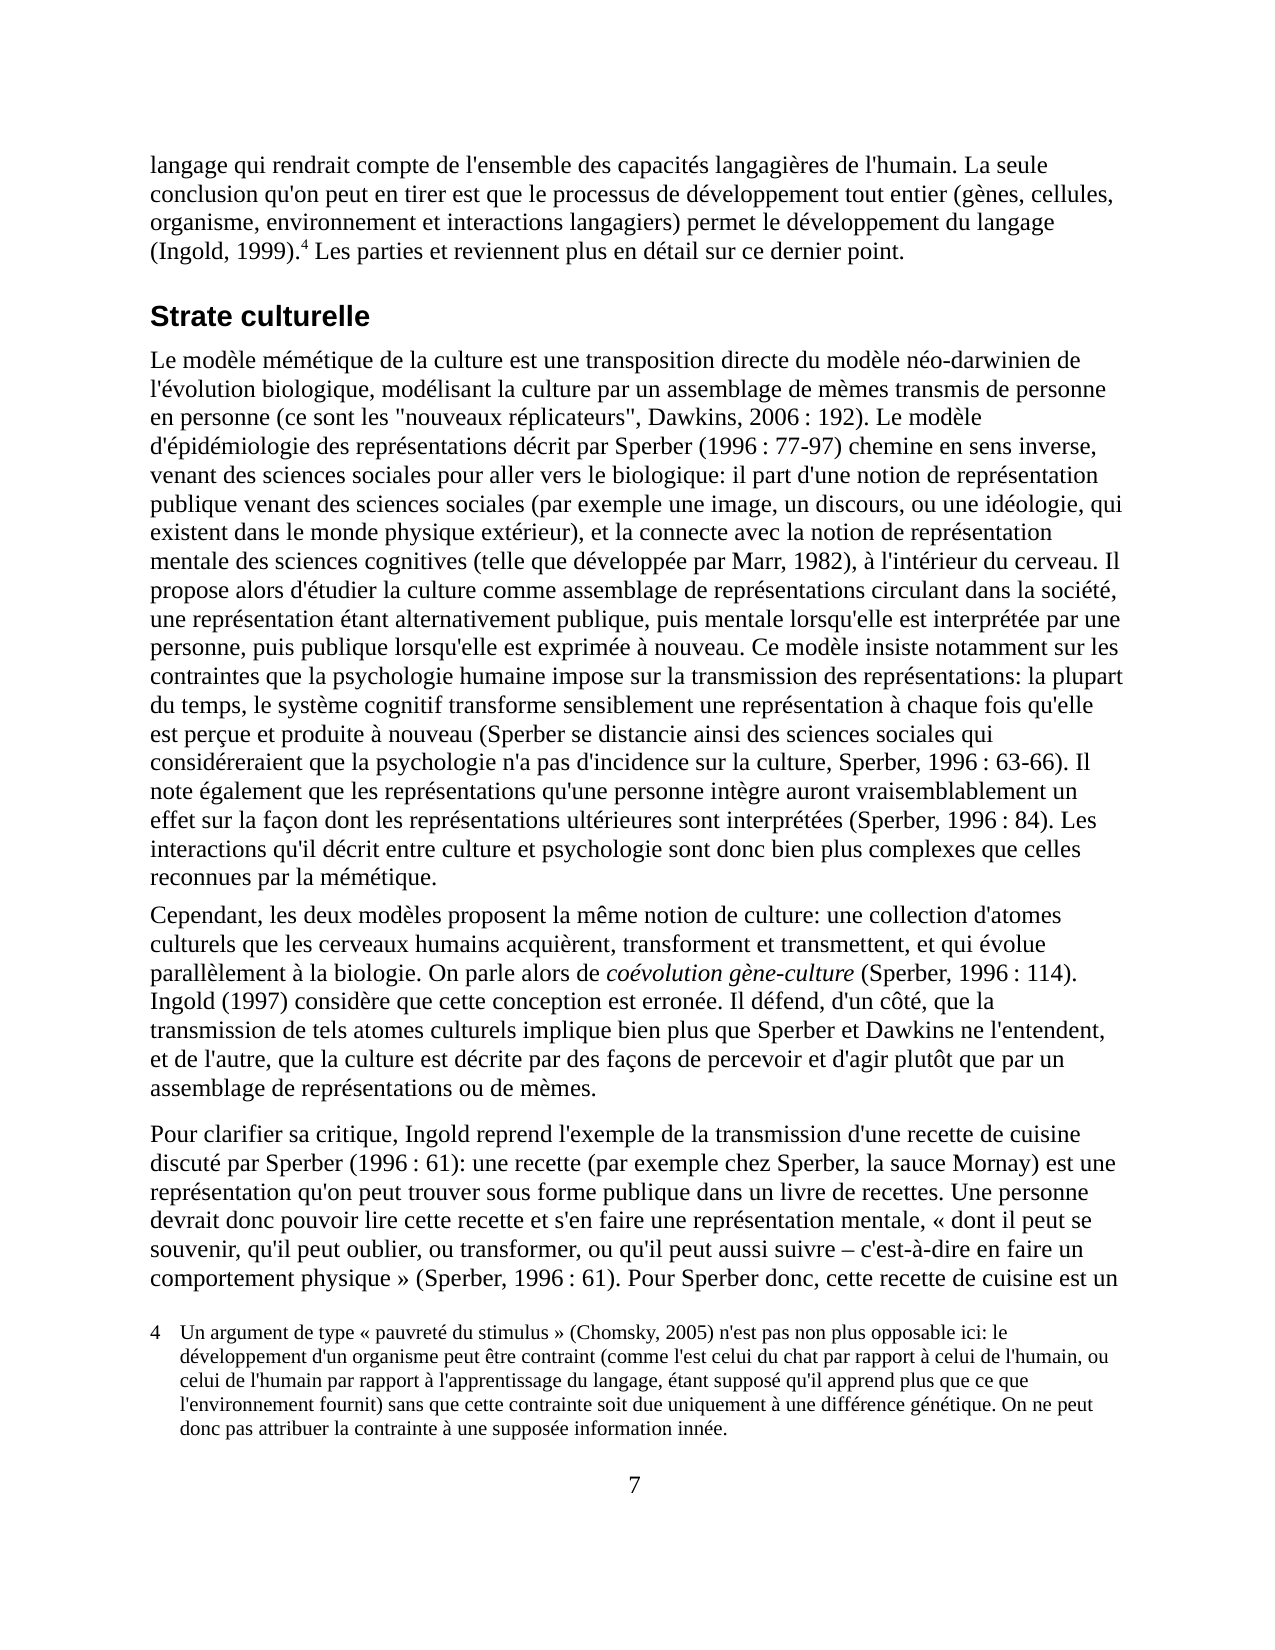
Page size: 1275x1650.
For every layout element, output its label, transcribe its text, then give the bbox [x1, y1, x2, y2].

text Le modèle mémétique de la culture est une transposition directe du modèle néo-darwinien de l'évolution biologique, modélisant la culture par un assemblage de mèmes transmis de personne en personne (ce sont les "nouveaux réplicateurs", Dawkins, 2006 : 192). Le modèle d'épidémiologie des représentations décrit par Sperber (1996 : 77‑97) chemine en sens inverse, venant des sciences sociales pour aller vers le biologique: il part d'une notion de représentation publique venant des sciences sociales (par exemple une image, un discours, ou une idéologie, qui existent dans le monde physique extérieur), et la connecte avec la notion de représentation mentale des sciences cognitives (telle que développée par Marr, 1982), à l'intérieur du cerveau. Il propose alors d'étudier la culture comme assemblage de représentations circulant dans la société, une représentation étant alternativement publique, puis mentale lorsqu'elle est interprétée par une personne, puis publique lorsqu'elle est exprimée à nouveau. Ce modèle insiste notamment sur les contraintes que la psychologie humaine impose sur la transmission des représentations: la plupart du temps, le système cognitif transforme sensiblement une représentation à chaque fois qu'elle est perçue et produite à nouveau (Sperber se distancie ainsi des sciences sociales qui considéreraient que la psychologie n'a pas d'incidence sur la culture, Sperber, 1996 : 63‑66). Il note également que les représentations qu'une personne intègre auront vraisemblablement un effet sur la façon dont les représentations ultérieures sont interprétées (Sperber, 1996 : 84). Les interactions qu'il décrit entre culture et psychologie sont donc bien plus complexes que celles reconnues par la mémétique. [150, 345, 1125, 891]
subtitle Strate culturelle [150, 299, 1125, 332]
text Un argument de type « pauvreté du stimulus » (Chomsky, 2005) n'est pas non plus opposable ici: le développement d'un organisme peut être contraint (comme l'est celui du chat par rapport à celui de l'humain, ou celui de l'humain par rapport à l'apprentissage du langage, étant supposé qu'il apprend plus que ce que l'environnement fournit) sans que cette contrainte soit due uniquement à une différence génétique. On ne peut donc pas attribuer la contrainte à une supposée information innée. [150, 1320, 1125, 1440]
text Cependant, les deux modèles proposent la même notion de culture: une collection d'atomes culturels que les cerveaux humains acquièrent, transforment et transmettent, et qui évolue parallèlement à la biologie. On parle alors de coévolution gène-culture (Sperber, 1996 : 114). Ingold (1997) considère que cette conception est erronée. Il défend, d'un côté, que la transmission de tels atomes culturels implique bien plus que Sperber et Dawkins ne l'entendent, et de l'autre, que la culture est décrite par des façons de percevoir et d'agir plutôt que par un assemblage de représentations ou de mèmes. [150, 900, 1125, 1101]
text Pour clarifier sa critique, Ingold reprend l'exemple de la transmission d'une recette de cuisine discuté par Sperber (1996 : 61): une recette (par exemple chez Sperber, la sauce Mornay) est une représentation qu'on peut trouver sous forme publique dans un livre de recettes. Une personne devrait donc pouvoir lire cette recette et s'en faire une représentation mentale, « dont il peut se souvenir, qu'il peut oublier, ou transformer, ou qu'il peut aussi suivre – c'est-à-dire en faire un comportement physique » (Sperber, 1996 : 61). Pour Sperber donc, cette recette de cuisine est un [150, 1119, 1125, 1292]
text langage qui rendrait compte de l'ensemble des capacités langagières de l'humain. La seule conclusion qu'on peut en tirer est que le processus de développement tout entier (gènes, cellules, organisme, environnement et interactions langagiers) permet le développement du langage (Ingold, 1999). Les parties et reviennent plus en détail sur ce dernier point. [150, 150, 1125, 265]
